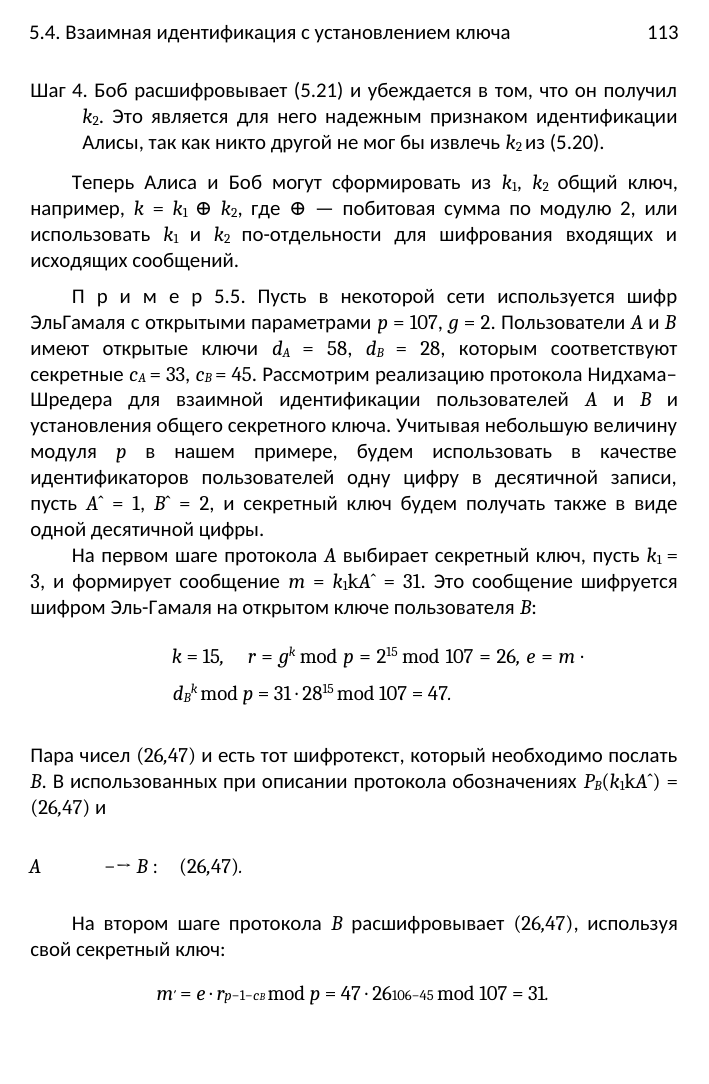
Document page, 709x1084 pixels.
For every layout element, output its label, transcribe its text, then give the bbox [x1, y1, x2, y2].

text П р и м е р 5.5. Пусть в некоторой сети используется шифр ЭльГамаля с открытыми параметрами p = 107, g = 2. Пользователи A и B имеют открытые ключи dA = 58, dB = 28, которым соответствуют секретные cA = 33, cB = 45. Рассмотрим реализацию протокола Нидхама–Шредера для взаимной идентификации пользователей A и B и установления общего секретного ключа. Учитывая небольшую величину модуля p в нашем примере, будем использовать в качестве идентификаторов пользователей одну цифру в десятичной записи, пусть Aˆ = 1, Bˆ = 2, и секретный ключ будем получать также в виде одной десятичной цифры. [30, 283, 678, 541]
text На первом шаге протокола A выбирает секретный ключ, пусть k1 = 3, и формирует сообщение m = k1kAˆ = 31. Это сообщение шифруется шифром Эль-Гамаля на открытом ключе пользователя B: [30, 542, 678, 619]
text m′ = e · rp−1−cB mod p = 47 · 26106−45 mod 107 = 31. [50, 982, 657, 1006]
text Пара чисел (26,47) и есть тот шифротекст, который необходимо послать B. В использованных при описании протокола обозначениях PB(k1kAˆ) = (26,47) и [30, 742, 678, 819]
text Шаг 4. Боб расшифровывает (5.21) и убеждается в том, что он получил k2. Это является для него надежным признаком идентификации Алисы, так как никто другой не мог бы извлечь k2 из (5.20). [30, 78, 678, 155]
text Теперь Алиса и Боб могут сформировать из k1, k2 общий ключ, например, k = k1 ⊕ k2, где ⊕ — побитовая сумма по модулю 2, или использовать k1 и k2 по-отдельности для шифрования входящих и исходящих сообщений. [30, 169, 678, 272]
text k = 15, r = gk mod p = 215 mod 107 = 26, e = m · dBk mod p = 31 · 2815 mod 107 = 47. [172, 644, 583, 705]
list −→ B : (26,47). [29, 854, 668, 878]
text На втором шаге протокола B расшифровывает (26,47), используя свой секретный ключ: [30, 910, 678, 962]
